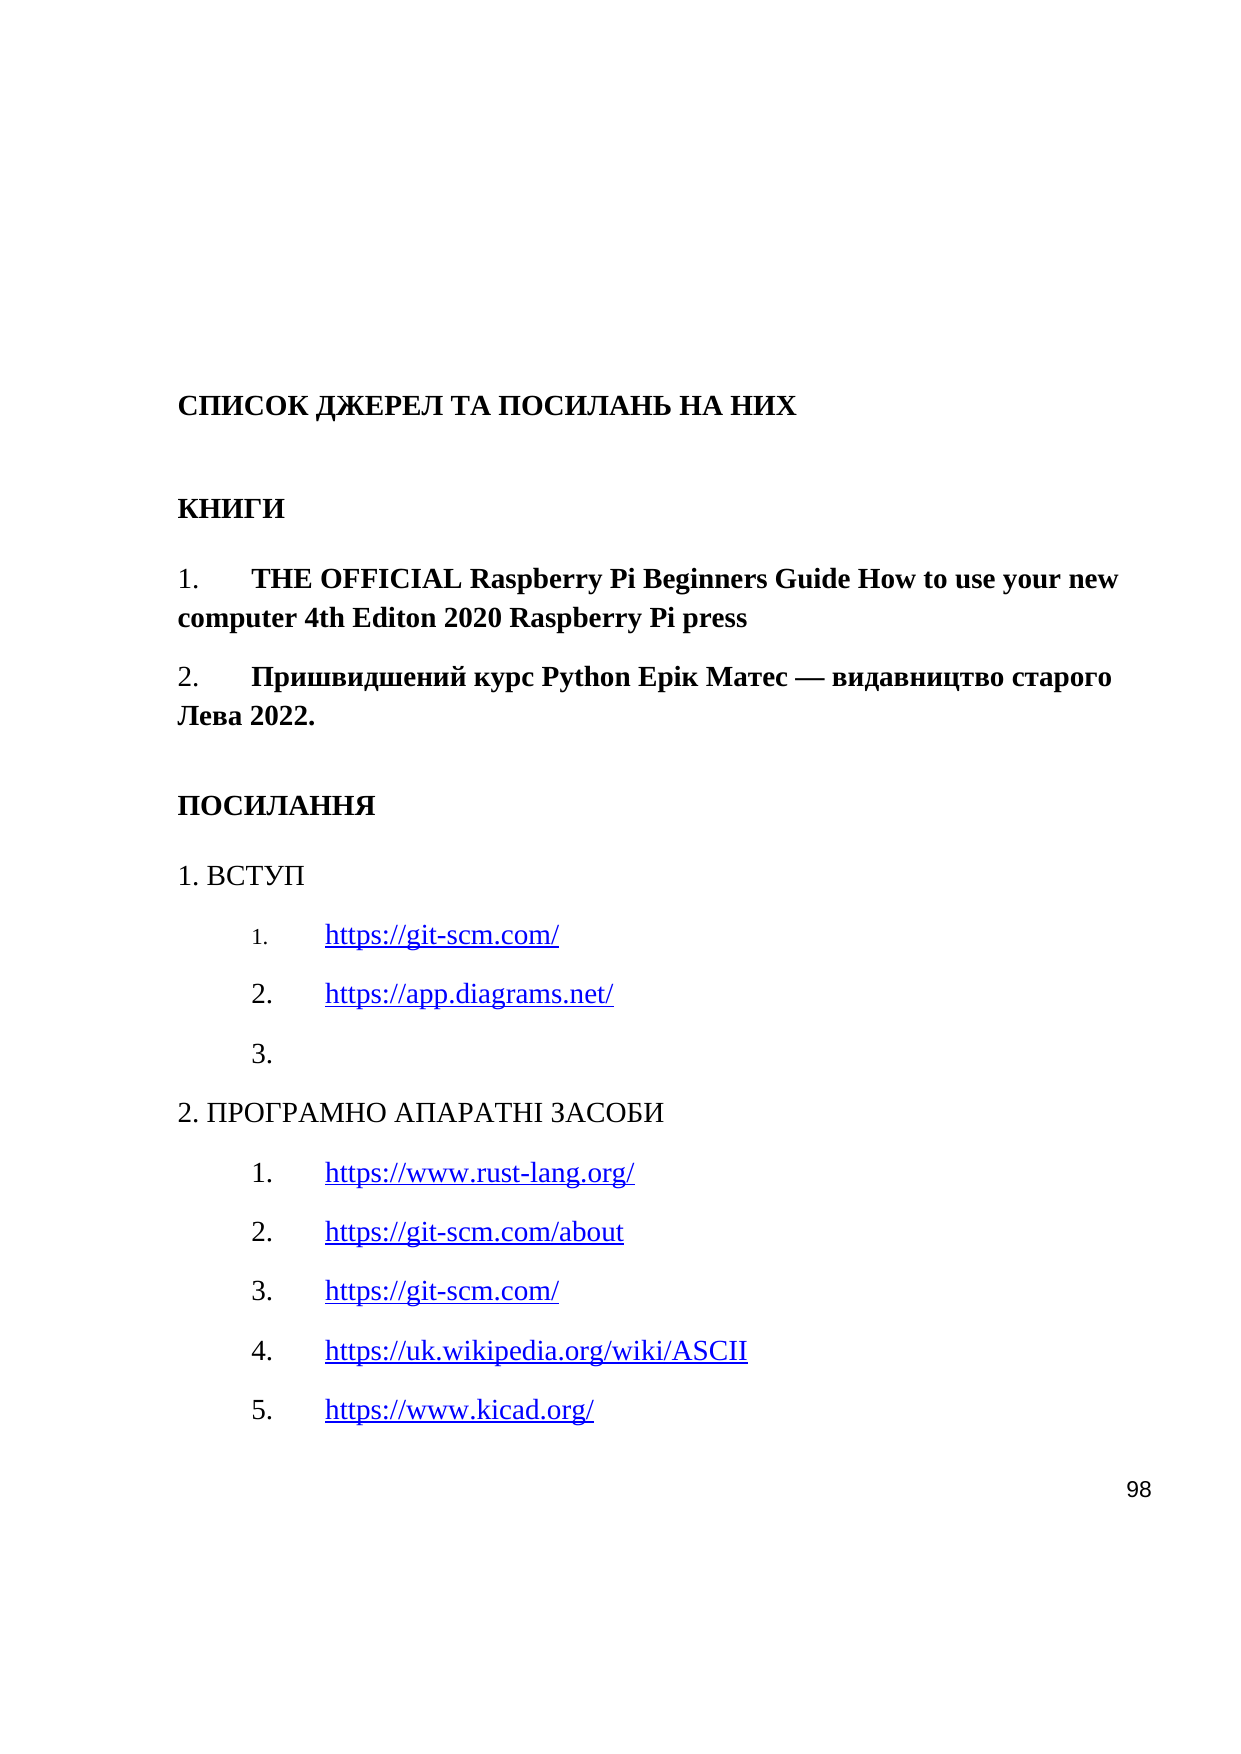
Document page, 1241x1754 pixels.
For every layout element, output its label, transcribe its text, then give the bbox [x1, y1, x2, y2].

list https://git-scm.com/about [251, 1214, 1152, 1248]
list https://www.kicad.org/ [251, 1392, 1152, 1426]
text ПОСИЛАННЯ [177, 788, 1152, 822]
text 2. ПРОГРАМНО АПАРАТНІ ЗАСОБИ [177, 1095, 1152, 1129]
list Пришвидшений курс Python Ерік Матес — видавництво старого Лева 2022. [177, 659, 1152, 731]
list https://www.rust-lang.org/ [251, 1155, 1152, 1188]
list https://app.diagrams.net/ [251, 977, 1152, 1010]
list https://git-scm.com/ [251, 917, 1152, 951]
text СПИСОК ДЖЕРЕЛ ТА ПОСИЛАНЬ НА НИХ [177, 388, 1152, 422]
text 1. ВСТУП [177, 858, 1152, 891]
list THE OFFICIAL Raspberry Pi Beginners Guide How to use your new computer 4th Editon 2020 Raspberry Pi press [177, 561, 1152, 633]
text КНИГИ [177, 491, 1152, 525]
list https://git-scm.com/ [251, 1273, 1152, 1307]
list https://uk.wikipedia.org/wiki/ASCII [251, 1333, 1152, 1366]
